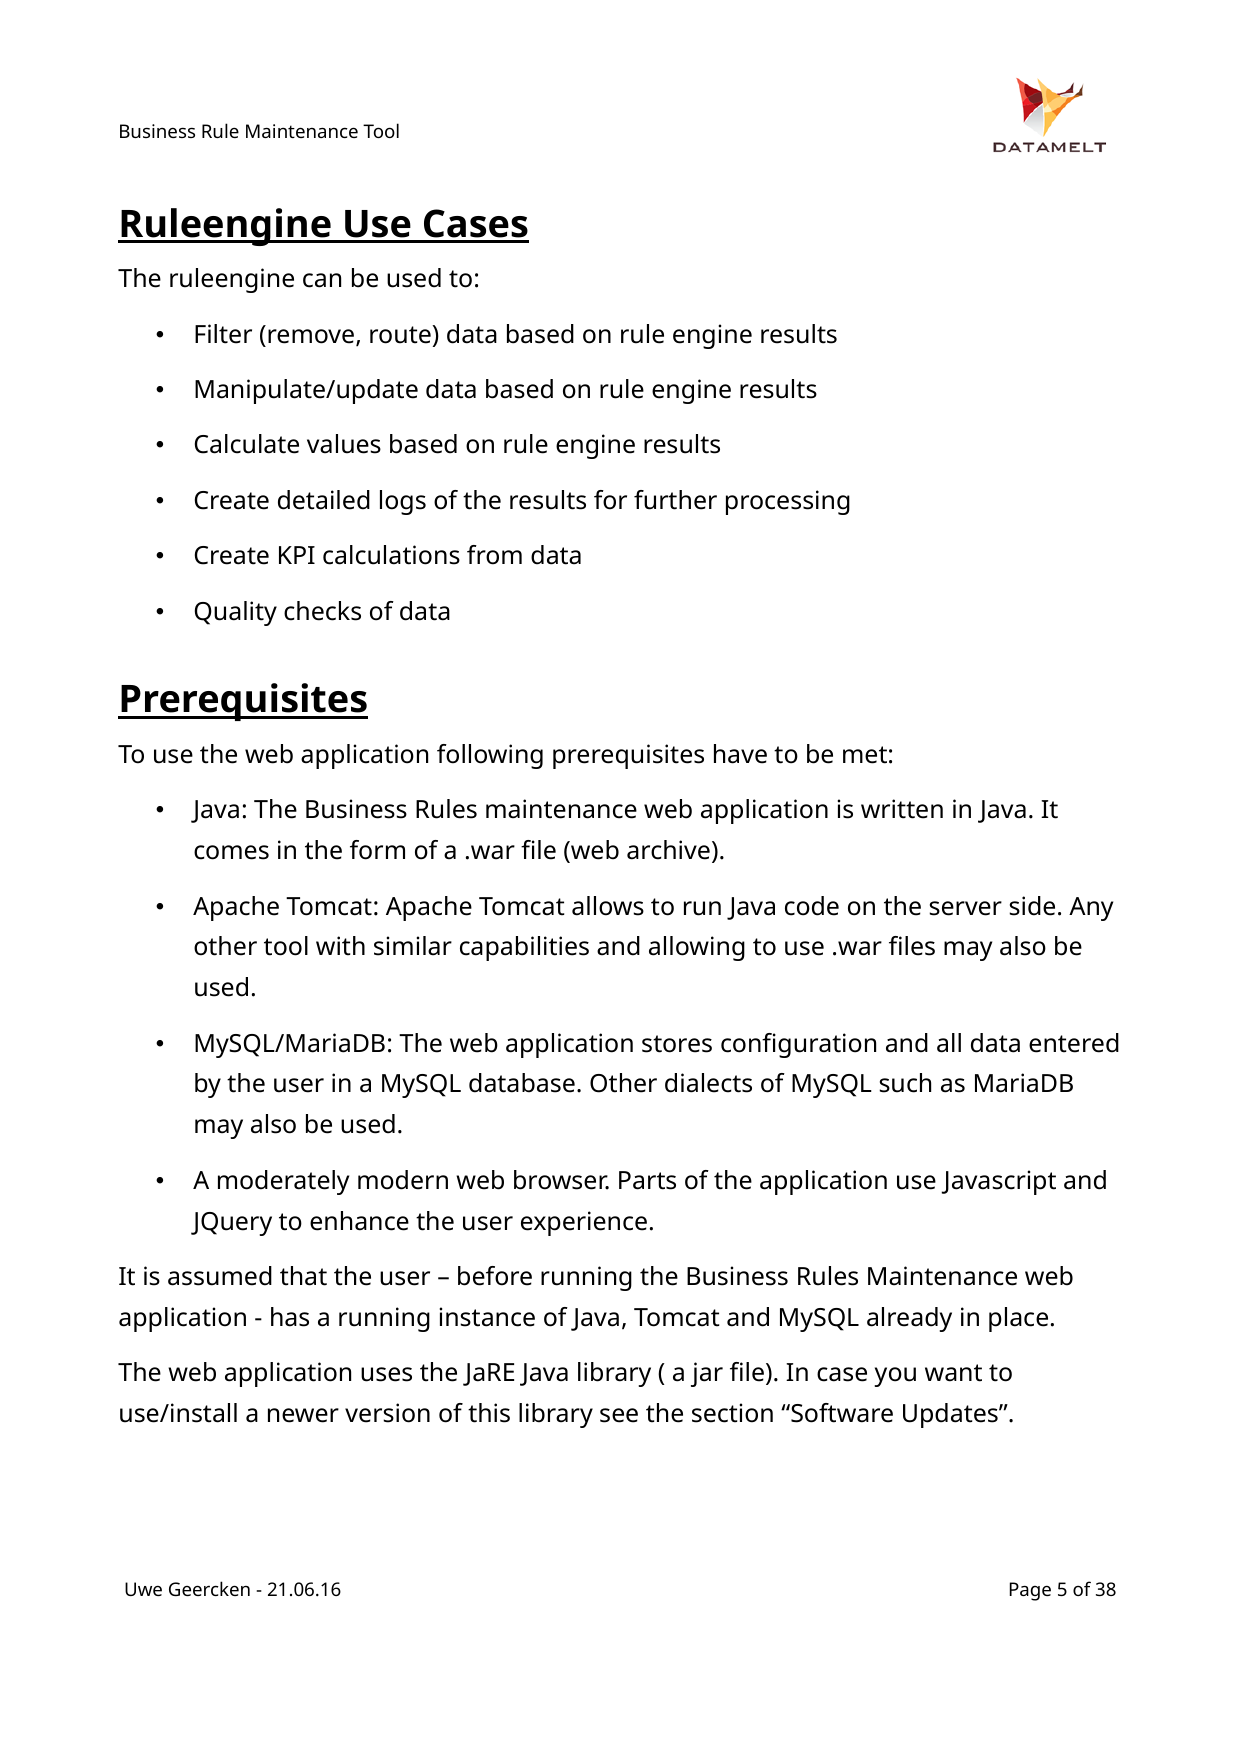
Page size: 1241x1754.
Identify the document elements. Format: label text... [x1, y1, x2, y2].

list MySQL/MariaDB: The web application stores configuration and all data entered by the user in a MySQL database. Other dialects of MySQL such as MariaDB may also be used. [156, 1025, 1122, 1141]
picture [992, 69, 1107, 160]
text The web application uses the JaRE Java library ( a jar file). In case you want to use/install a newer version of this library see the section “Software Updates”. [118, 1355, 1122, 1430]
text The ruleengine can be used to: [118, 261, 1122, 295]
list Quality checks of data [156, 593, 1122, 627]
text To use the web application following prerequisites have to be met: [118, 736, 1122, 771]
list Create detailed logs of the results for further processing [156, 482, 1122, 517]
list Calculate values based on rule engine results [156, 427, 1122, 461]
list A moderately modern web browser. Parts of the application use Javascript and JQuery to enhance the user experience. [156, 1162, 1122, 1237]
subtitle Ruleengine Use Cases [118, 197, 1122, 248]
text It is assumed that the user – before running the Business Rules Maintenance web application - has a running instance of Java, Tomcat and MySQL already in place. [118, 1258, 1122, 1333]
list Manipulate/update data based on rule engine results [156, 372, 1122, 406]
list Create KPI calculations from data [156, 538, 1122, 572]
subtitle Prerequisites [118, 672, 1122, 724]
list Apache Tomcat: Apache Tomcat allows to run Java code on the server side. Any other tool with similar capabilities and allowing to use .war files may also be used. [156, 888, 1122, 1004]
list Java: The Business Rules maintenance web application is written in Java. It comes in the form of a .war file (web archive). [156, 792, 1122, 867]
list Filter (remove, route) data based on rule engine results [156, 316, 1122, 350]
